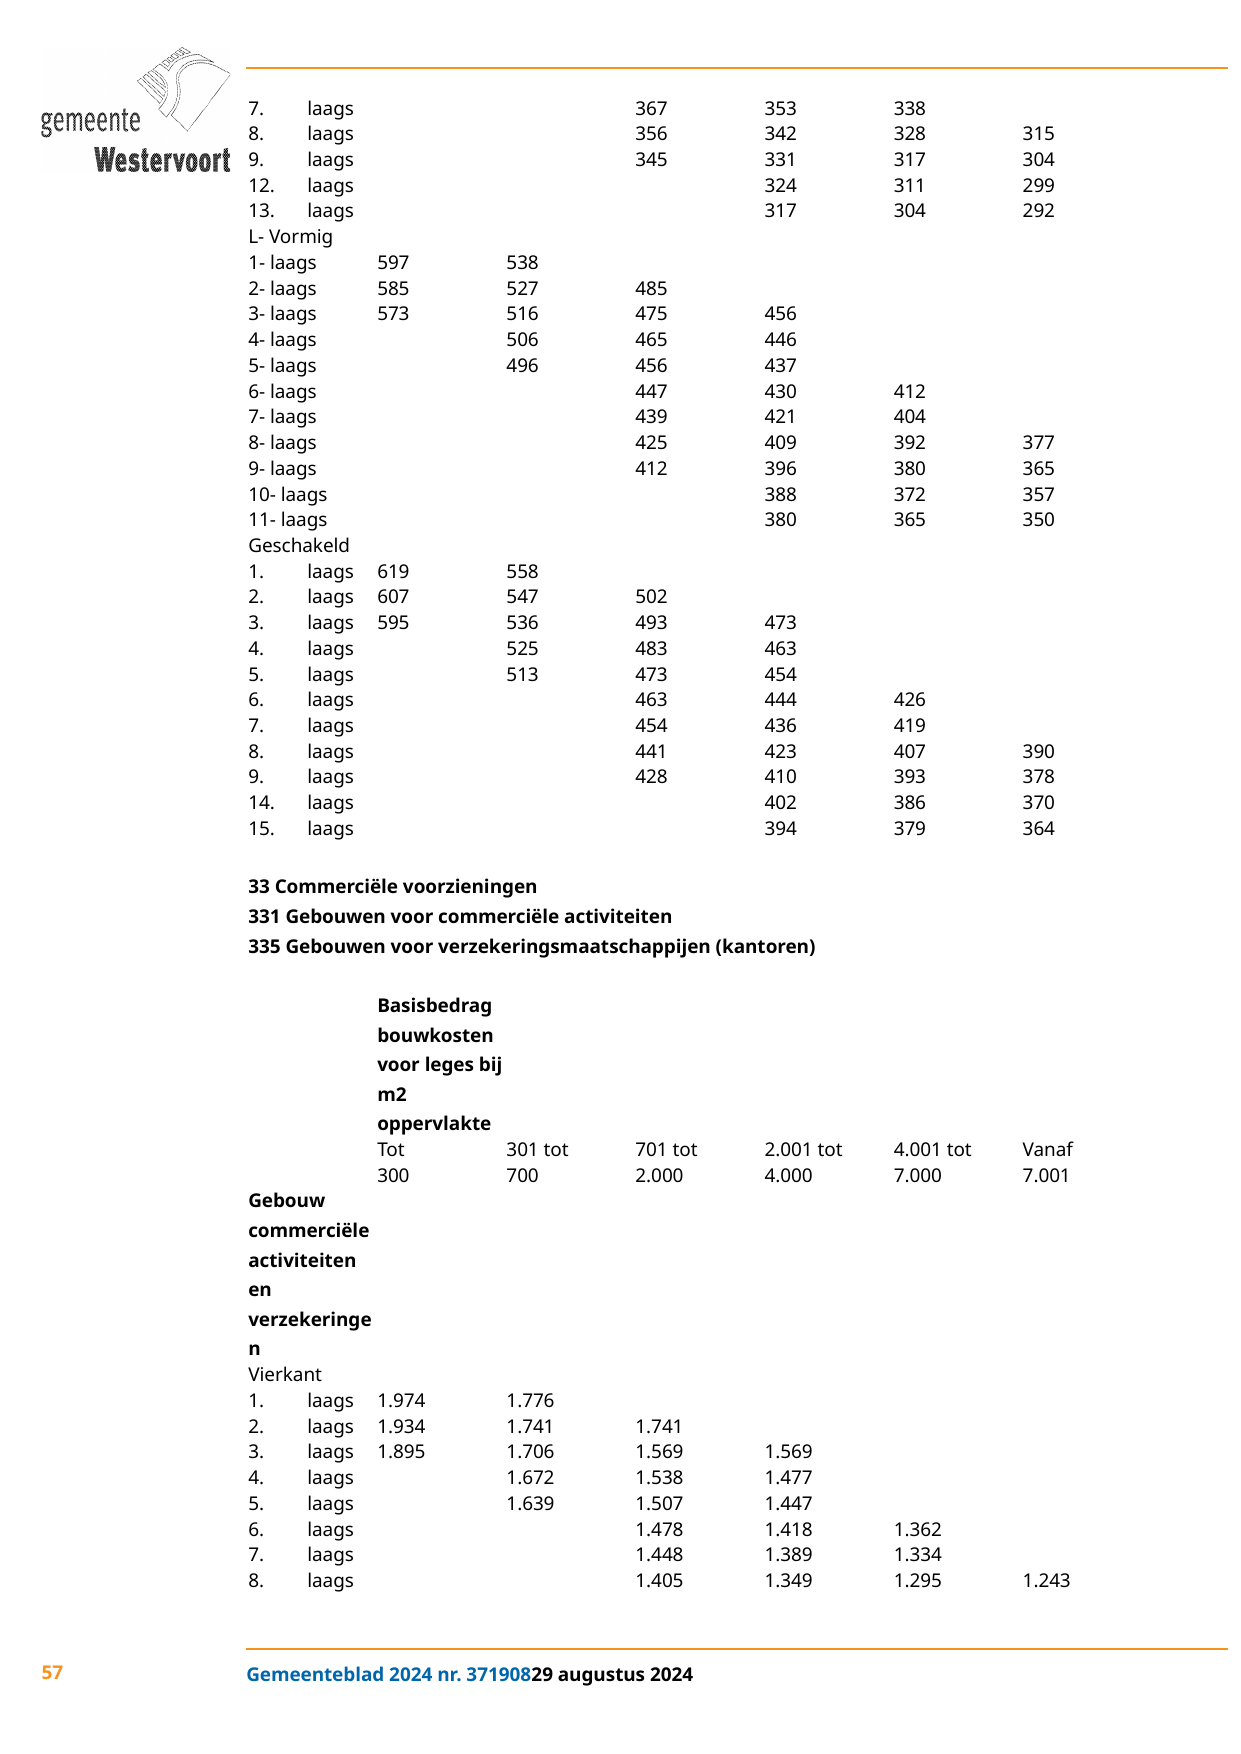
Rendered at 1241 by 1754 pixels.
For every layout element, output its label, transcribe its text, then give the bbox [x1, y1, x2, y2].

table_cell 513 [506, 661, 635, 687]
table_cell 465 [635, 326, 764, 352]
table_cell [764, 1413, 893, 1438]
table_cell [1023, 635, 1152, 661]
table_cell [894, 558, 1022, 584]
table_header Basisbedrag bouwkosten voor leges bij m2 oppervlakte [377, 992, 506, 1136]
table_cell [1023, 1541, 1152, 1567]
table_cell 7.001 [1023, 1162, 1152, 1188]
table_cell 516 [506, 301, 635, 326]
table_cell 447 [635, 378, 764, 403]
table_cell 6- laags [248, 378, 377, 403]
table_cell 364 [1023, 815, 1152, 841]
table_cell [377, 687, 506, 712]
table_cell [377, 635, 506, 661]
table_cell [377, 95, 506, 121]
table_cell [377, 764, 506, 789]
table_cell laags [248, 609, 377, 635]
table_cell [1023, 378, 1152, 403]
text 331 Gebouwen voor commerciële activiteiten [248, 903, 1152, 929]
picture [41, 47, 231, 172]
table_cell 2.001 tot [764, 1136, 893, 1162]
table_cell [894, 1188, 1022, 1361]
table_cell 1.741 [635, 1413, 764, 1438]
table_cell [1023, 301, 1152, 326]
table_cell [1023, 1361, 1152, 1387]
table_cell [1023, 532, 1152, 558]
table_cell [506, 1188, 635, 1361]
table_cell laags [248, 764, 377, 789]
table_cell 446 [764, 326, 893, 352]
table_cell 485 [635, 275, 764, 301]
table_cell 1.389 [764, 1541, 893, 1567]
table_cell [377, 1490, 506, 1516]
table_cell 1.334 [894, 1541, 1022, 1567]
table_cell 365 [1023, 455, 1152, 481]
table_cell [377, 712, 506, 738]
table_cell 386 [894, 790, 1022, 815]
table_cell 357 [1023, 481, 1152, 506]
table_cell 428 [635, 764, 764, 789]
table_cell 585 [377, 275, 506, 301]
table_cell [635, 790, 764, 815]
table_cell 342 [764, 121, 893, 146]
table_cell 441 [635, 738, 764, 764]
table_cell [764, 1387, 893, 1413]
table_cell 1.706 [506, 1439, 635, 1464]
table_cell [377, 1361, 506, 1387]
table_cell 444 [764, 687, 893, 712]
table_cell [635, 815, 764, 841]
table_cell 380 [894, 455, 1022, 481]
table_cell [635, 198, 764, 223]
table_cell laags [248, 146, 377, 172]
table_cell laags [248, 687, 377, 712]
table_cell 439 [635, 404, 764, 429]
table_cell [506, 404, 635, 429]
table_cell 463 [764, 635, 893, 661]
table_cell 378 [1023, 764, 1152, 789]
table_cell [764, 275, 893, 301]
table_cell 701 tot [635, 1136, 764, 1162]
table_cell 393 [894, 764, 1022, 789]
table_cell [1023, 249, 1152, 275]
table_cell Gebouw commerciële activiteiten en verzekeringen [248, 1188, 377, 1361]
table_cell [894, 1464, 1022, 1490]
table_cell 1.569 [764, 1439, 893, 1464]
table_cell 390 [1023, 738, 1152, 764]
table_cell [1023, 584, 1152, 609]
table_cell 324 [764, 172, 893, 198]
table_cell 410 [764, 764, 893, 789]
table_cell [635, 506, 764, 532]
table_cell 328 [894, 121, 1022, 146]
table_cell 338 [894, 95, 1022, 121]
table_cell [635, 1387, 764, 1413]
table_cell 436 [764, 712, 893, 738]
table_cell 1.349 [764, 1567, 893, 1593]
table_cell 527 [506, 275, 635, 301]
table_cell [377, 198, 506, 223]
table_cell [635, 224, 764, 249]
table_cell 7.000 [894, 1162, 1022, 1188]
table_cell 1.477 [764, 1464, 893, 1490]
table_cell 412 [635, 455, 764, 481]
table_cell 419 [894, 712, 1022, 738]
table_cell 454 [764, 661, 893, 687]
table_cell [377, 1567, 506, 1593]
table_cell [506, 95, 635, 121]
table_cell 356 [635, 121, 764, 146]
table_cell 388 [764, 481, 893, 506]
table_cell 370 [1023, 790, 1152, 815]
table_cell 4.000 [764, 1162, 893, 1188]
table_cell 10- laags [248, 481, 377, 506]
table_cell [506, 790, 635, 815]
table_cell [1023, 1387, 1152, 1413]
table_cell [764, 558, 893, 584]
table_cell 4- laags [248, 326, 377, 352]
table_cell laags [248, 95, 377, 121]
table_cell 300 [377, 1162, 506, 1188]
table_cell [506, 224, 635, 249]
table_cell [506, 687, 635, 712]
table_cell 402 [764, 790, 893, 815]
table_cell [377, 172, 506, 198]
table_cell 353 [764, 95, 893, 121]
table_cell 1.741 [506, 1413, 635, 1438]
table_cell 454 [635, 712, 764, 738]
table_cell 1.478 [635, 1516, 764, 1541]
table_cell [248, 1136, 377, 1162]
table_cell laags [248, 1387, 377, 1413]
table_cell laags [248, 738, 377, 764]
table_cell 5- laags [248, 352, 377, 378]
table_cell 1.639 [506, 1490, 635, 1516]
table_cell laags [248, 815, 377, 841]
table_cell Geschakeld [248, 532, 377, 558]
table_cell [506, 1361, 635, 1387]
table_cell [764, 584, 893, 609]
table_cell [1023, 404, 1152, 429]
table_cell [894, 532, 1022, 558]
table_cell 619 [377, 558, 506, 584]
table_cell 396 [764, 455, 893, 481]
table_cell [506, 506, 635, 532]
table_cell 437 [764, 352, 893, 378]
table_cell [506, 764, 635, 789]
table_cell [377, 506, 506, 532]
table_cell [377, 815, 506, 841]
table_cell [894, 326, 1022, 352]
table_cell [377, 1541, 506, 1567]
table_cell [1023, 1439, 1152, 1464]
table_cell 412 [894, 378, 1022, 403]
table_cell [377, 378, 506, 403]
text 33 Commerciële voorzieningen [248, 874, 1152, 899]
table_cell [506, 815, 635, 841]
table_cell 299 [1023, 172, 1152, 198]
table_cell [894, 1490, 1022, 1516]
table_cell [506, 146, 635, 172]
table_cell [894, 249, 1022, 275]
table_cell [506, 712, 635, 738]
table_cell [894, 275, 1022, 301]
table_cell 2- laags [248, 275, 377, 301]
table_cell 421 [764, 404, 893, 429]
table_cell 502 [635, 584, 764, 609]
table_cell [894, 301, 1022, 326]
table_cell 315 [1023, 121, 1152, 146]
table_cell [894, 661, 1022, 687]
table_cell laags [248, 1541, 377, 1567]
table_cell 483 [635, 635, 764, 661]
table_cell [506, 198, 635, 223]
table_cell 456 [635, 352, 764, 378]
table_cell 394 [764, 815, 893, 841]
table_cell [1023, 326, 1152, 352]
table_cell [1023, 95, 1152, 121]
table_cell 304 [1023, 146, 1152, 172]
table_cell 350 [1023, 506, 1152, 532]
table_cell 1.538 [635, 1464, 764, 1490]
table_cell laags [248, 558, 377, 584]
table_cell 1.447 [764, 1490, 893, 1516]
table_cell [1023, 609, 1152, 635]
table_cell 595 [377, 609, 506, 635]
table_cell [1023, 275, 1152, 301]
table_cell [894, 352, 1022, 378]
table_cell laags [248, 1490, 377, 1516]
table_cell [377, 352, 506, 378]
table_cell 331 [764, 146, 893, 172]
table_cell 1.362 [894, 1516, 1022, 1541]
table_cell 475 [635, 301, 764, 326]
table_cell [377, 404, 506, 429]
table_cell [506, 378, 635, 403]
table_cell 1.448 [635, 1541, 764, 1567]
table_cell [894, 1439, 1022, 1464]
table_cell 1.405 [635, 1567, 764, 1593]
table_cell 1.672 [506, 1464, 635, 1490]
table_cell laags [248, 121, 377, 146]
table_cell 317 [894, 146, 1022, 172]
table_cell 473 [764, 609, 893, 635]
table_cell laags [248, 172, 377, 198]
table_cell [1023, 558, 1152, 584]
table_cell 1.507 [635, 1490, 764, 1516]
table_cell 573 [377, 301, 506, 326]
table_cell [377, 1516, 506, 1541]
table_cell laags [248, 1567, 377, 1593]
table_cell 379 [894, 815, 1022, 841]
table_cell 607 [377, 584, 506, 609]
table_cell 1.418 [764, 1516, 893, 1541]
table_cell [1023, 352, 1152, 378]
table_cell [894, 1387, 1022, 1413]
table_cell [506, 429, 635, 455]
table_cell 3- laags [248, 301, 377, 326]
table_cell 4.001 tot [894, 1136, 1022, 1162]
table_cell 1.243 [1023, 1567, 1152, 1593]
table_cell Vanaf [1023, 1136, 1152, 1162]
table_cell [377, 738, 506, 764]
table_cell [377, 146, 506, 172]
table_cell 377 [1023, 429, 1152, 455]
table_cell [248, 1162, 377, 1188]
table_cell 409 [764, 429, 893, 455]
table_cell [377, 224, 506, 249]
table_cell laags [248, 198, 377, 223]
table_cell [377, 121, 506, 146]
table_cell [635, 481, 764, 506]
table_cell [894, 635, 1022, 661]
table_cell [764, 1361, 893, 1387]
table_cell [506, 1541, 635, 1567]
table_cell L- Vormig [248, 224, 377, 249]
table_cell laags [248, 712, 377, 738]
table_cell 473 [635, 661, 764, 687]
table_cell [894, 1413, 1022, 1438]
table_cell 404 [894, 404, 1022, 429]
table_cell [377, 455, 506, 481]
table_cell [894, 1361, 1022, 1387]
table_cell laags [248, 635, 377, 661]
table_cell [377, 1464, 506, 1490]
table_cell [635, 558, 764, 584]
table_cell Tot [377, 1136, 506, 1162]
table_cell 407 [894, 738, 1022, 764]
table_header [248, 992, 377, 1136]
table_cell 456 [764, 301, 893, 326]
table_cell 367 [635, 95, 764, 121]
table_cell [377, 532, 506, 558]
table_cell laags [248, 661, 377, 687]
table_cell 547 [506, 584, 635, 609]
table_cell [894, 609, 1022, 635]
table_cell [1023, 712, 1152, 738]
table_cell 2.000 [635, 1162, 764, 1188]
table_cell 380 [764, 506, 893, 532]
table_cell 372 [894, 481, 1022, 506]
table_cell 463 [635, 687, 764, 712]
table_cell [377, 481, 506, 506]
table_cell [1023, 1464, 1152, 1490]
table_cell 1- laags [248, 249, 377, 275]
table_cell [377, 661, 506, 687]
table_cell 597 [377, 249, 506, 275]
table_cell [1023, 1188, 1152, 1361]
table_cell [1023, 1413, 1152, 1438]
table_cell 493 [635, 609, 764, 635]
table_cell laags [248, 1464, 377, 1490]
table_cell 345 [635, 146, 764, 172]
table_cell [506, 455, 635, 481]
table_cell 1.569 [635, 1439, 764, 1464]
table_cell 558 [506, 558, 635, 584]
table_cell 7- laags [248, 404, 377, 429]
table_cell 525 [506, 635, 635, 661]
table_cell laags [248, 1439, 377, 1464]
table_cell [635, 1361, 764, 1387]
table_cell 496 [506, 352, 635, 378]
table_cell 423 [764, 738, 893, 764]
table_cell 1.895 [377, 1439, 506, 1464]
table_cell laags [248, 584, 377, 609]
table_cell [635, 172, 764, 198]
table_cell 292 [1023, 198, 1152, 223]
table_cell laags [248, 1413, 377, 1438]
table_cell 538 [506, 249, 635, 275]
table_cell 8- laags [248, 429, 377, 455]
table_cell laags [248, 1516, 377, 1541]
table_cell 301 tot [506, 1136, 635, 1162]
table_cell 11- laags [248, 506, 377, 532]
table_cell [635, 1188, 764, 1361]
table_cell 1.934 [377, 1413, 506, 1438]
table_cell [894, 584, 1022, 609]
table_cell [506, 481, 635, 506]
table_cell 426 [894, 687, 1022, 712]
table_cell 430 [764, 378, 893, 403]
table_cell [764, 532, 893, 558]
table_cell 311 [894, 172, 1022, 198]
table_cell 9- laags [248, 455, 377, 481]
table_cell 365 [894, 506, 1022, 532]
table_cell [894, 224, 1022, 249]
table_cell 317 [764, 198, 893, 223]
table_cell [764, 1188, 893, 1361]
table_cell [506, 738, 635, 764]
table_cell [1023, 687, 1152, 712]
table_cell [506, 1567, 635, 1593]
table_cell 425 [635, 429, 764, 455]
table_cell [1023, 661, 1152, 687]
table_cell [377, 326, 506, 352]
text 335 Gebouwen voor verzekeringsmaatschappijen (kantoren) [248, 933, 1152, 959]
table_cell [506, 1516, 635, 1541]
table_cell 1.974 [377, 1387, 506, 1413]
table_cell 700 [506, 1162, 635, 1188]
table_cell [506, 121, 635, 146]
table_cell 392 [894, 429, 1022, 455]
table_cell [635, 249, 764, 275]
table_cell [1023, 1516, 1152, 1541]
table_cell 1.776 [506, 1387, 635, 1413]
table_cell 1.295 [894, 1567, 1022, 1593]
table_cell 536 [506, 609, 635, 635]
table_cell [506, 172, 635, 198]
table_cell Vierkant [248, 1361, 377, 1387]
table_cell [1023, 1490, 1152, 1516]
table_cell [377, 429, 506, 455]
table_cell [764, 224, 893, 249]
table_cell [764, 249, 893, 275]
table_cell [377, 790, 506, 815]
table_cell [377, 1188, 506, 1361]
table_cell 506 [506, 326, 635, 352]
table_cell laags [248, 790, 377, 815]
table_cell [635, 532, 764, 558]
table_cell [1023, 224, 1152, 249]
table_cell 304 [894, 198, 1022, 223]
table_cell [506, 532, 635, 558]
